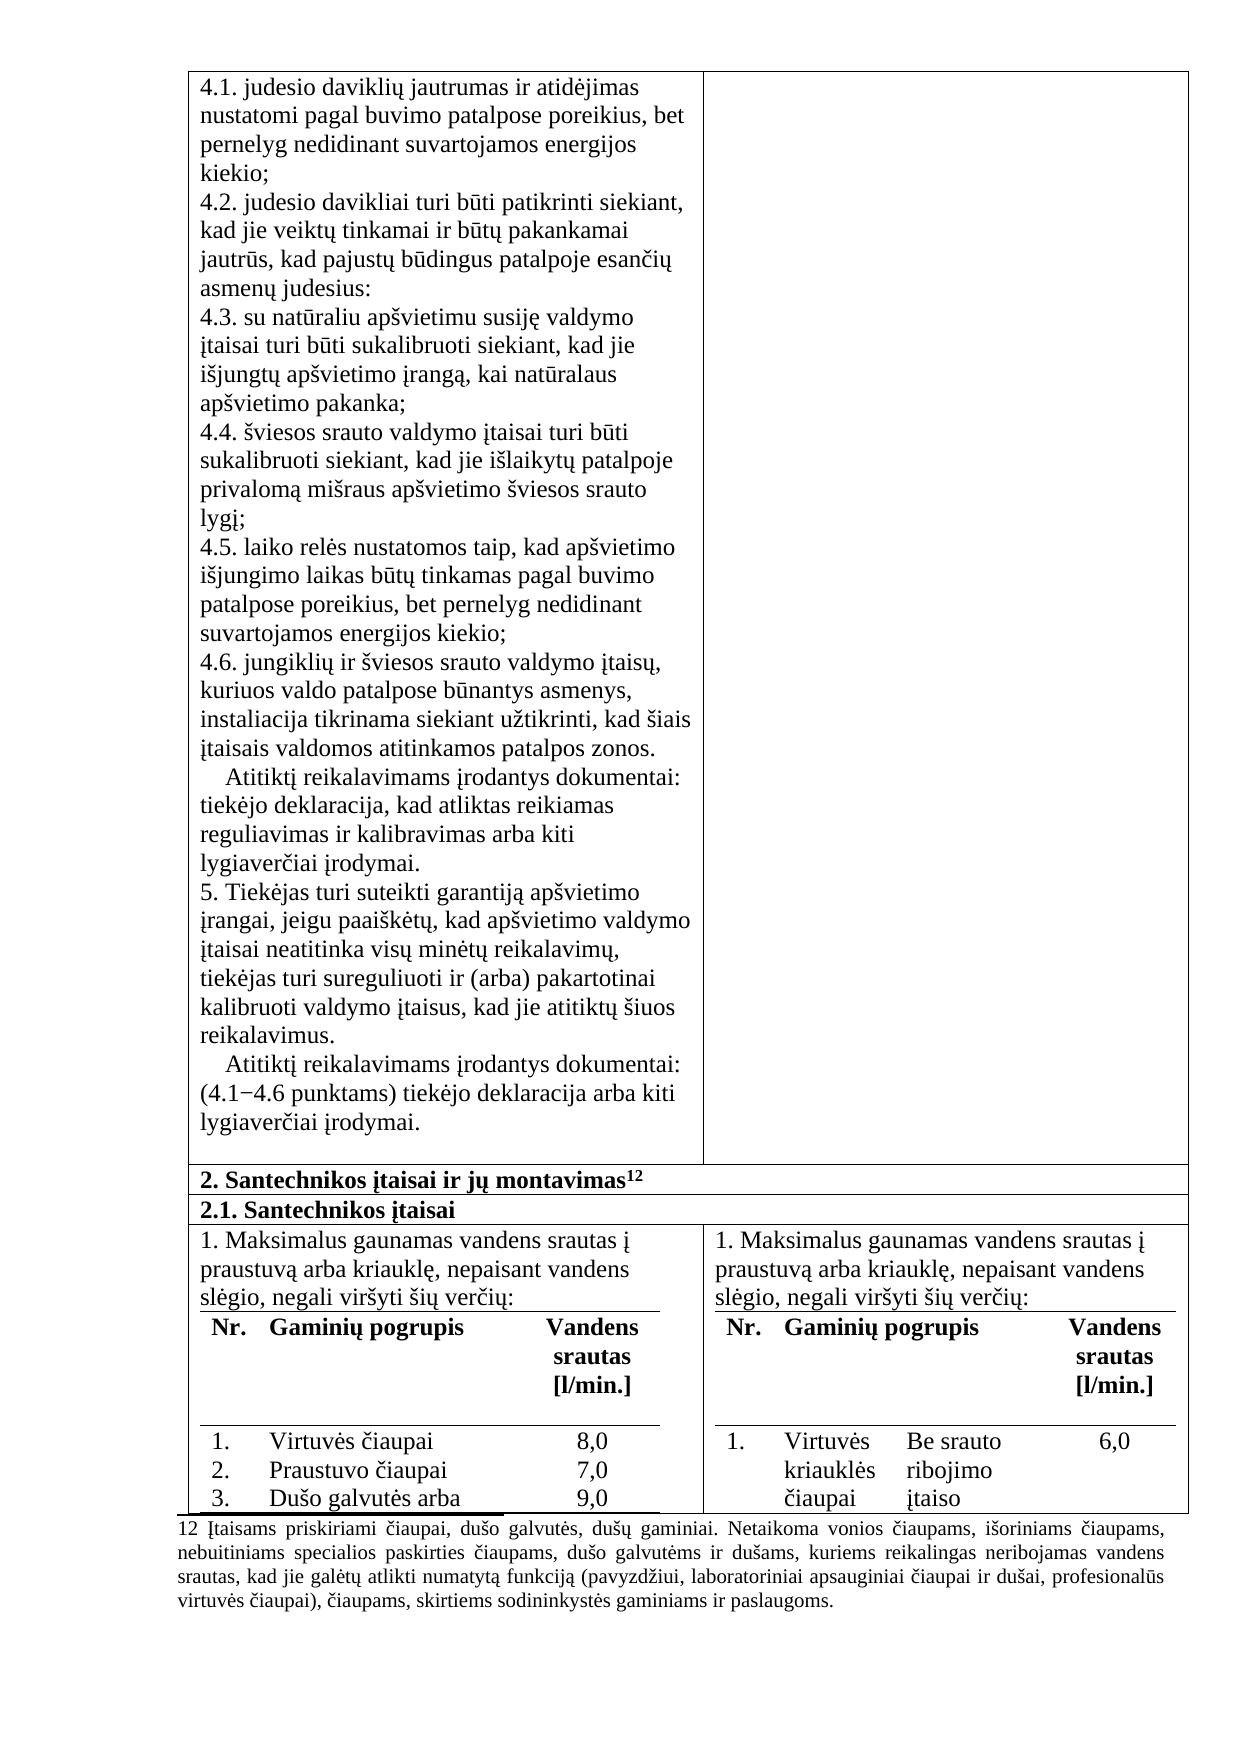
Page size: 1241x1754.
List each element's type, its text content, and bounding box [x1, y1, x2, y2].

table_cell Virtuvės kriauklės čiaupai [773, 1426, 895, 1512]
table_header Vandens srautas [l/min.] [1054, 1312, 1176, 1425]
table_header Vandens srautas [l/min.] [525, 1312, 660, 1425]
table_cell 2. Santechnikos įtaisai ir jų montavimas [189, 1165, 1188, 1194]
table_cell 4.1. judesio daviklių jautrumas ir atidėjimas nustatomi pagal buvimo patalpose poreikius, bet pernelyg nedidinant suvartojamos energijos kiekio; 4.2. judesio davikliai turi būti patikrinti siekiant, kad jie veiktų tinkamai ir būtų pakankamai jautrūs, kad pajustų būdingus patalpoje esančių asmenų judesius: 4.3. su natūraliu apšvietimu susiję valdymo įtaisai turi būti sukalibruoti siekiant, kad jie išjungtų apšvietimo įrangą, kai natūralaus apšvietimo pakanka; 4.4. šviesos srauto valdymo įtaisai turi būti sukalibruoti siekiant, kad jie išlaikytų patalpoje privalomą mišraus apšvietimo šviesos srauto lygį; 4.5. laiko relės nustatomos taip, kad apšvietimo išjungimo laikas būtų tinkamas pagal buvimo patalpose poreikius, bet pernelyg nedidinant suvartojamos energijos kiekio; 4.6. jungiklių ir šviesos srauto valdymo įtaisų, kuriuos valdo patalpose būnantys asmenys, instaliacija tikrinama siekiant užtikrinti, kad šiais įtaisais valdomos atitinkamos patalpos zonos. Atitiktį reikalavimams įrodantys dokumentai: tiekėjo deklaracija, kad atliktas reikiamas reguliavimas ir kalibravimas arba kiti lygiaverčiai įrodymai. 5. Tiekėjas turi suteikti garantiją apšvietimo įrangai, jeigu paaiškėtų, kad apšvietimo valdymo įtaisai neatitinka visų minėtų reikalavimų, tiekėjas turi sureguliuoti ir (arba) pakartotinai kalibruoti valdymo įtaisus, kad jie atitiktų šiuos reikalavimus. Atitiktį reikalavimams įrodantys dokumentai: (4.1−4.6 punktams) tiekėjo deklaracija arba kiti lygiaverčiai įrodymai. [189, 72, 703, 1164]
table_cell 8,0 [525, 1426, 660, 1455]
table_header Gaminių pogrupis [773, 1312, 1053, 1425]
table_cell 9,0 [525, 1484, 660, 1512]
table_cell [704, 72, 1188, 1164]
table_cell 2.1. Santechnikos įtaisai [189, 1195, 1188, 1224]
table_cell 1. [200, 1426, 258, 1455]
table_cell 1. Maksimalus gaunamas vandens srautas į praustuvą arba kriauklę, nepaisant vandens slėgio, negali viršyti šių verčių: [704, 1225, 1188, 1513]
table_cell Praustuvo čiaupai [258, 1455, 524, 1483]
table_cell Virtuvės čiaupai [258, 1426, 524, 1455]
table_cell Dušo galvutės arba dušai [258, 1484, 524, 1512]
table_header Gaminių pogrupis [258, 1312, 524, 1425]
table_cell 2. [200, 1455, 258, 1483]
table_cell 7,0 [525, 1455, 660, 1483]
table_cell 1. [715, 1426, 773, 1512]
table_cell 6,0 [1054, 1426, 1176, 1512]
table_cell 3. [200, 1484, 258, 1512]
table_header Nr. [715, 1312, 773, 1425]
table_cell 1. Maksimalus gaunamas vandens srautas į praustuvą arba kriauklę, nepaisant vandens slėgio, negali viršyti šių verčių: [189, 1225, 703, 1513]
table_cell Be srauto ribojimo įtaiso [895, 1426, 1053, 1512]
table_header Nr. [200, 1312, 258, 1425]
